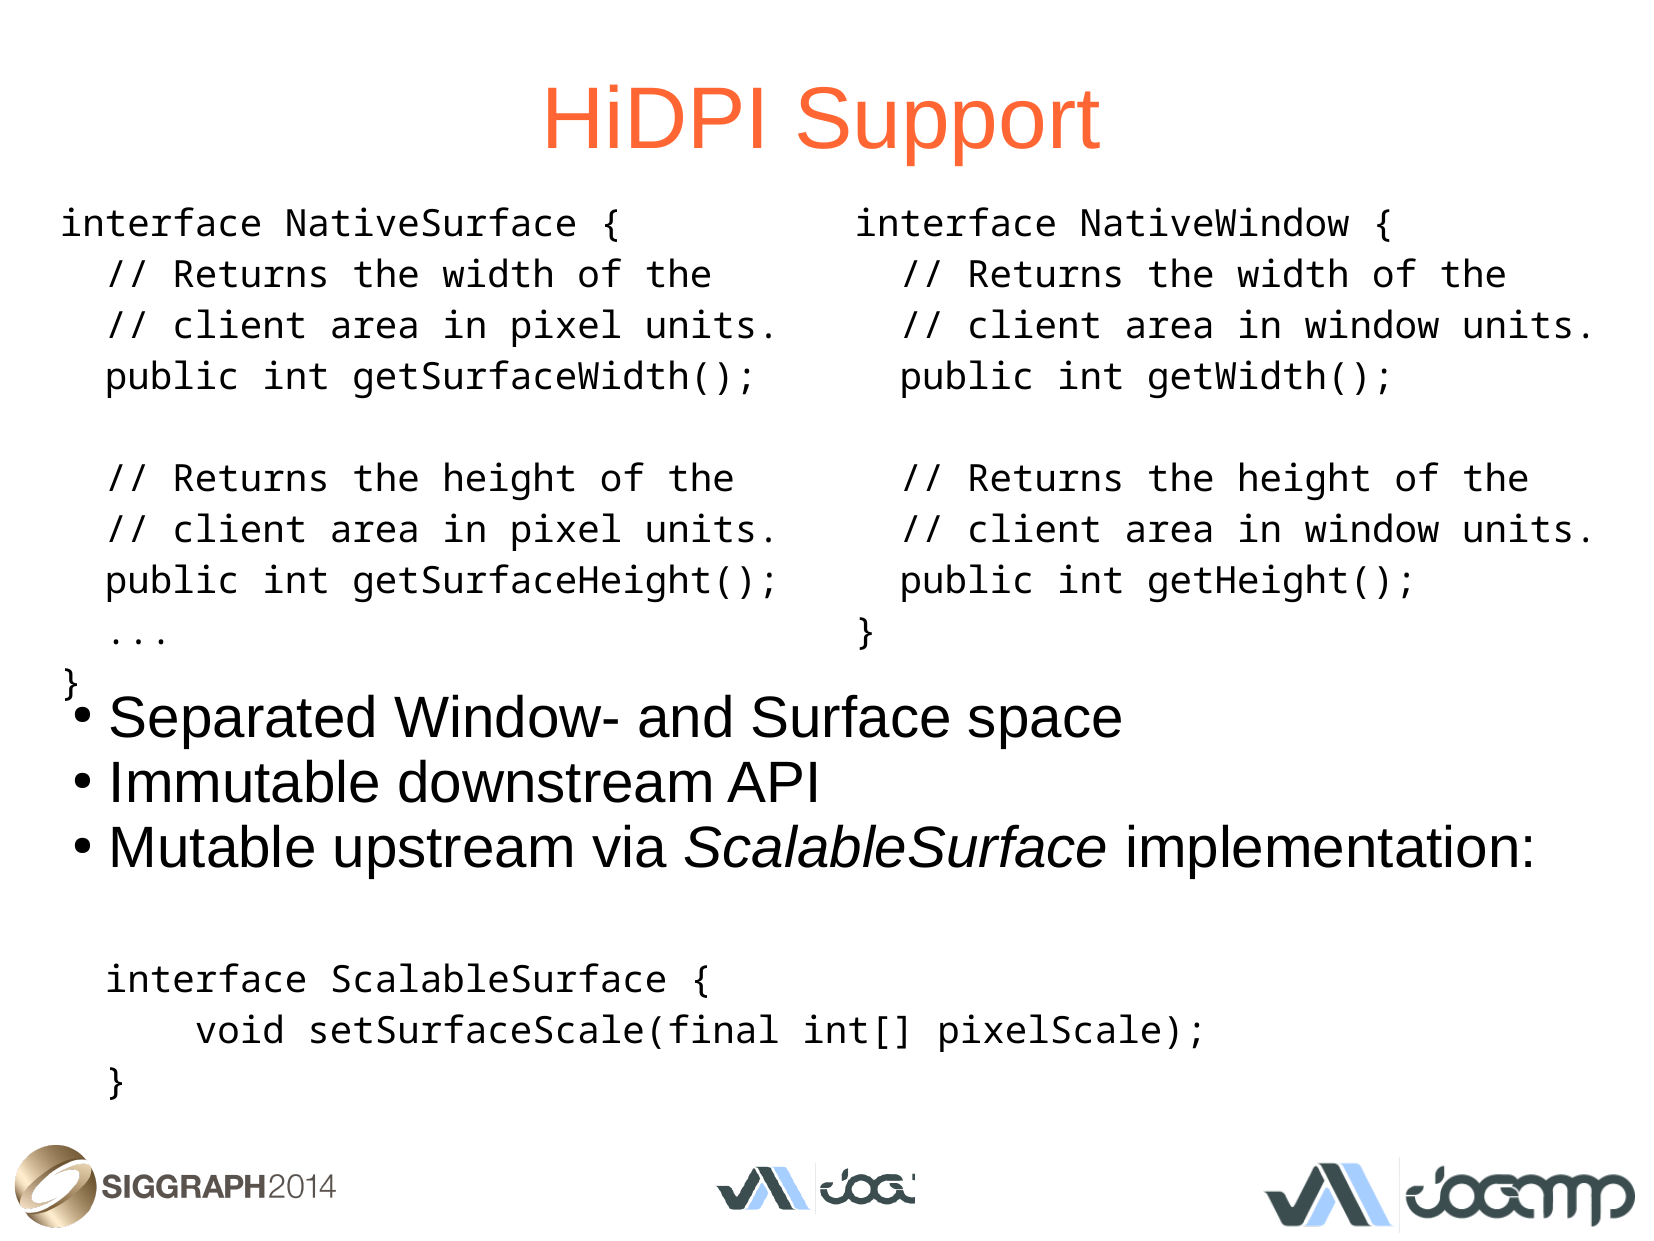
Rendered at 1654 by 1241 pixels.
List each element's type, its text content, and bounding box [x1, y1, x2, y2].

title HiDPI Support [68, 49, 1576, 188]
picture [7, 1133, 343, 1239]
table_header interface NativeWindow { // Returns the width of the // client area in window units. public int getWidth(); // Returns the height of the // client area in window units. public int getHeight(); } [841, 190, 1635, 714]
picture [714, 1163, 916, 1214]
text_box interface ScalableSurface { void setSurfaceScale(final int[] pixelScale); } [90, 945, 1561, 1126]
text_box Separated Window- and Surface space Immutable downstream API Mutable upstream via ScalableSurface implementation: [57, 676, 1603, 901]
picture [1262, 1157, 1635, 1233]
table_header interface NativeSurface { // Returns the width of the // client area in pixel units. public int getSurfaceWidth(); // Returns the height of the // client area in pixel units. public int getSurfaceHeight(); ... } [46, 190, 840, 714]
